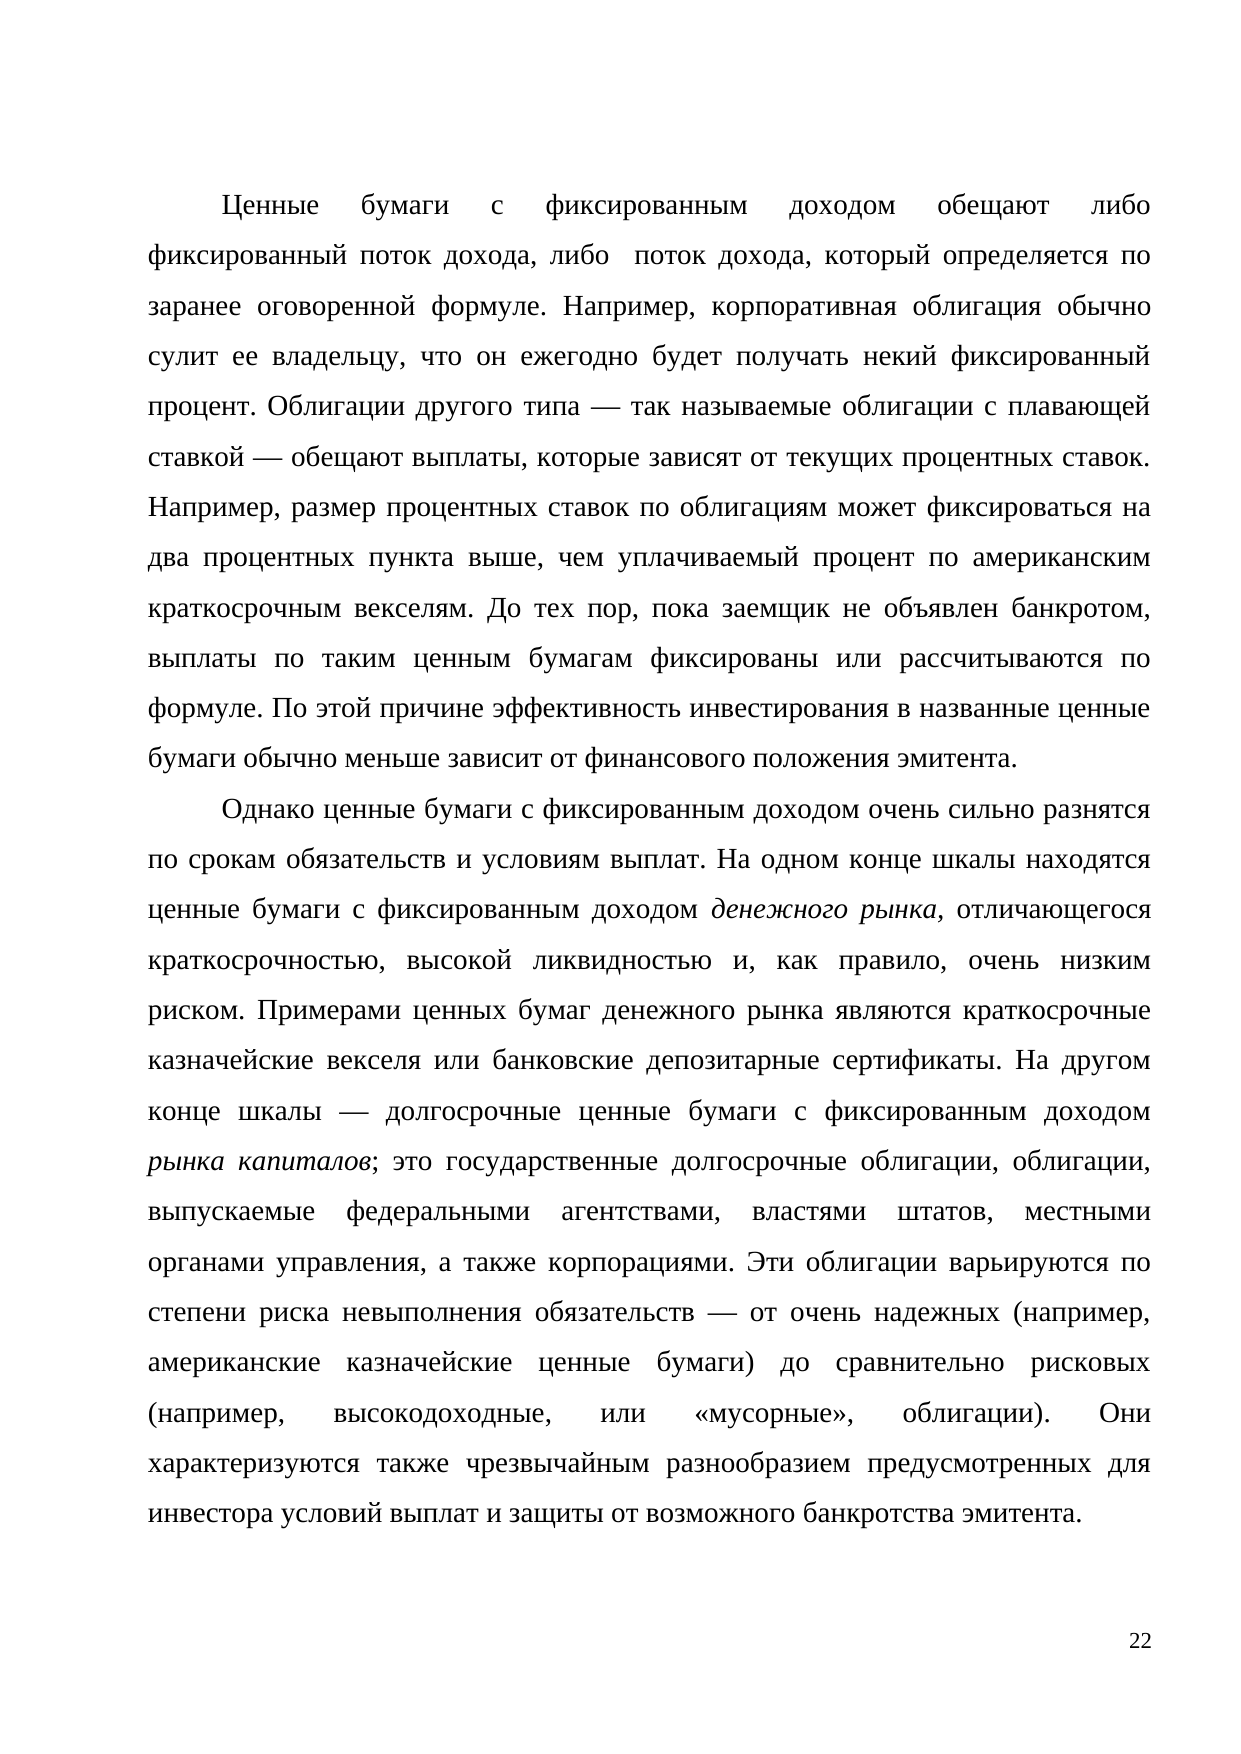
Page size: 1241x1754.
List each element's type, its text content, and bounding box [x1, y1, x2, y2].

text Однако ценные бумаги с фиксированным доходом очень сильно разнятся по срокам обязательств и условиям выплат. На одном конце шкалы находятся ценные бумаги с фиксированным доходом денежного рынка, отличающегося краткосрочностью, высокой ликвидностью и, как правило, очень низким риском. Примерами ценных бумаг денежного рынка являются краткосрочные казначейские векселя или банковские депозитарные сертификаты. На другом конце шкалы — долгосрочные ценные бумаги с фиксированным доходом рынка капиталов; это государственные долгосрочные облигации, облигации, выпускаемые федеральными агентствами, властями штатов, местными органами управления, а также корпорациями. Эти облигации варьируются по степени риска невыполнения обязательств — от очень надежных (например, американские казначейские ценные бумаги) до сравнительно рисковых (например, высокодоходные, или «мусорные», облигации). Они характеризуются также чрезвычайным разнообразием предусмотренных для инвестора условий выплат и защиты от возможного банкротства эмитента. [148, 791, 1152, 1529]
text Ценные бумаги с фиксированным доходом обещают либо фиксированный поток дохода, либо поток дохода, который определяется по заранее оговоренной формуле. Например, корпоративная облигация обычно сулит ее владельцу, что он ежегодно будет получать некий фиксированный процент. Облигации другого типа — так называемые облигации с плавающей ставкой — обещают выплаты, которые зависят от текущих процентных ставок. Например, размер процентных ставок по облигациям может фиксироваться на два процентных пункта выше, чем уплачиваемый процент по американским краткосрочным векселям. До тех пор, пока заемщик не объявлен банкротом, выплаты по таким ценным бумагам фиксированы или рассчитываются по формуле. По этой причине эффективность инвестирования в названные ценные бумаги обычно меньше зависит от финансового положения эмитента. [148, 187, 1152, 774]
